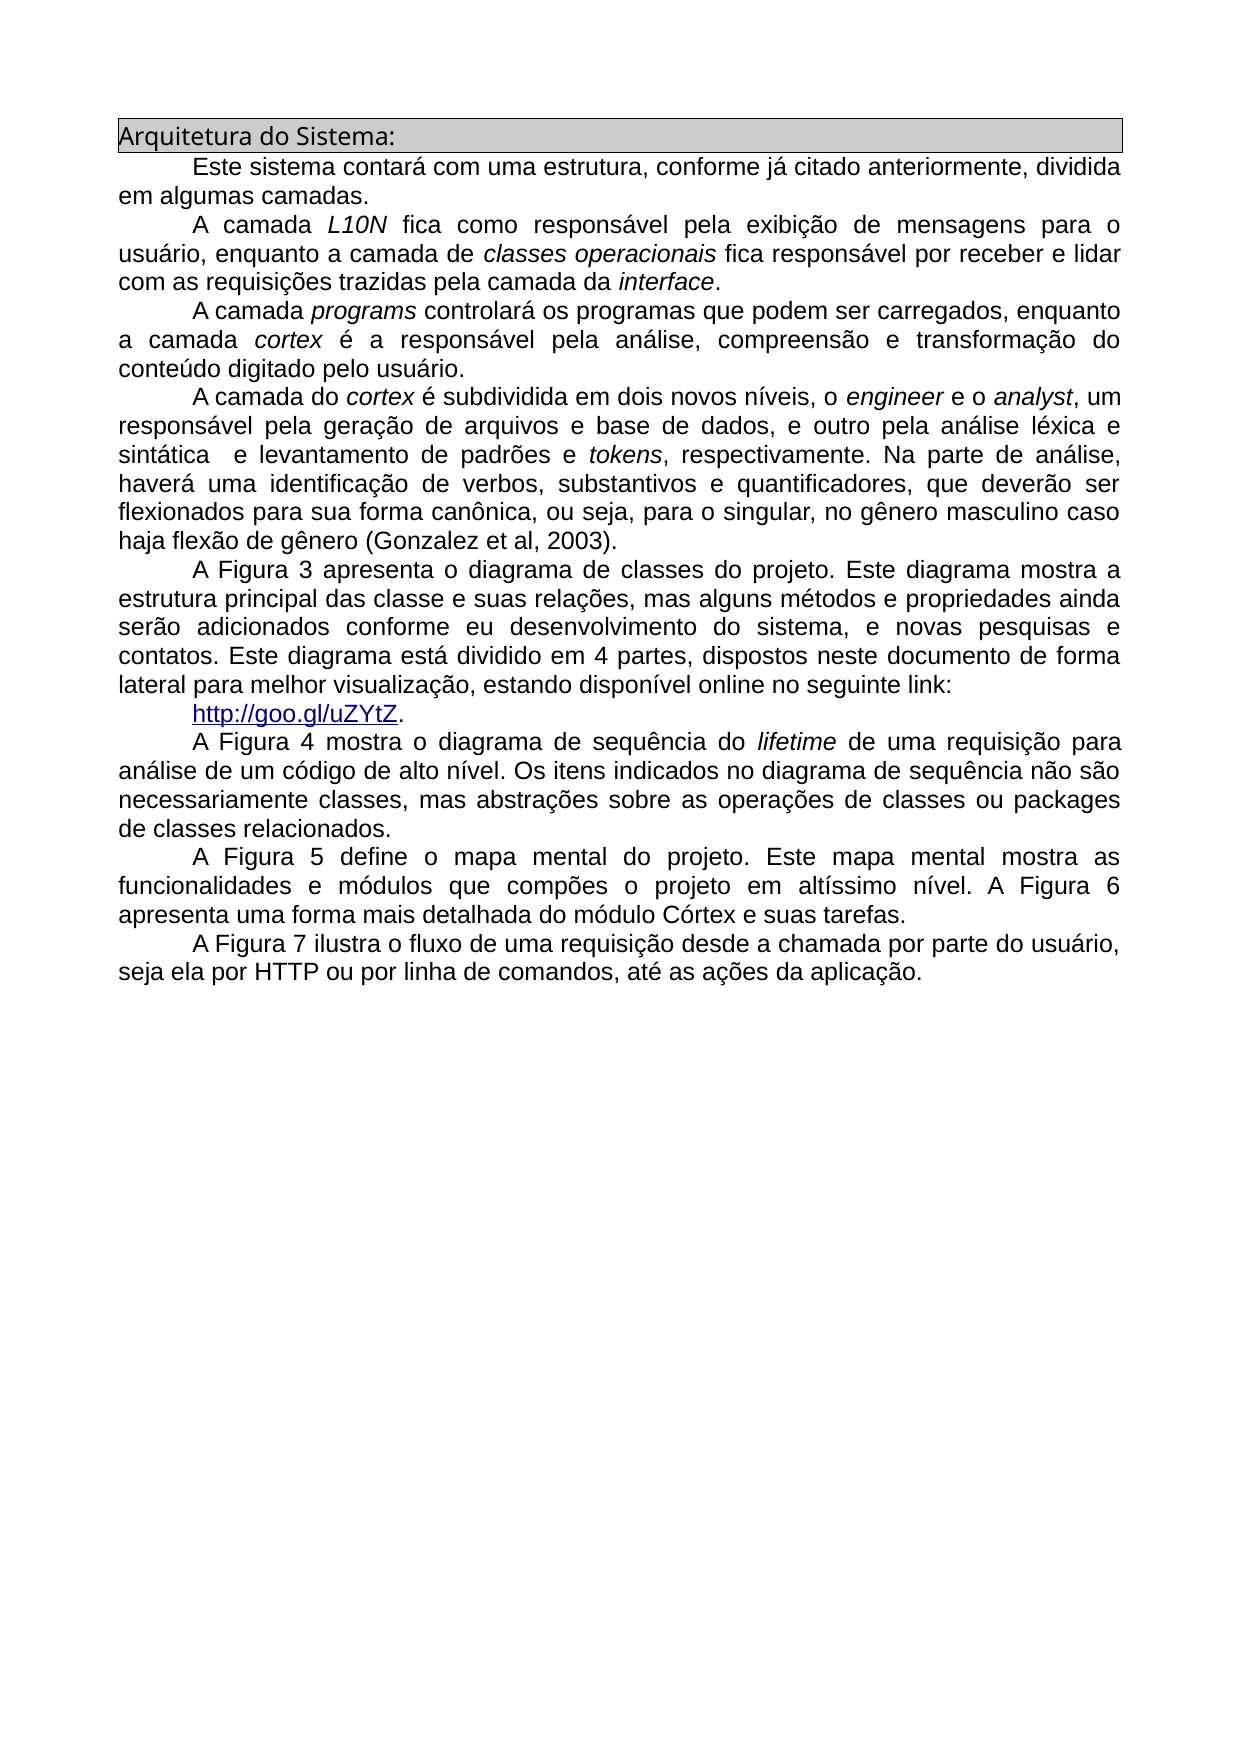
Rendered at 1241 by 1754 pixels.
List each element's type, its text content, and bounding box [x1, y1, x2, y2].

text http://goo.gl/uZYtZ. [118, 699, 1122, 727]
text A camada do cortex é subdividida em dois novos níveis, o engineer e o analyst, um responsável pela geração de arquivos e base de dados, e outro pela análise léxica e sintática e levantamento de padrões e tokens, respectivamente. Na parte de análise, haverá uma identificação de verbos, substantivos e quantificadores, que deverão ser flexionados para sua forma canônica, ou seja, para o singular, no gênero masculino caso haja flexão de gênero (Gonzalez et al, 2003). [118, 382, 1122, 555]
text A camada L10N fica como responsável pela exibição de mensagens para o usuário, enquanto a camada de classes operacionais fica responsável por receber e lidar com as requisições trazidas pela camada da interface. [118, 210, 1122, 296]
text A camada programs controlará os programas que podem ser carregados, enquanto a camada cortex é a responsável pela análise, compreensão e transformação do conteúdo digitado pelo usuário. [118, 296, 1122, 382]
text A Figura 4 mostra o diagrama de sequência do lifetime de uma requisição para análise de um código de alto nível. Os itens indicados no diagrama de sequência não são necessariamente classes, mas abstrações sobre as operações de classes ou packages de classes relacionados. [118, 727, 1122, 842]
text A Figura 3 apresenta o diagrama de classes do projeto. Este diagrama mostra a estrutura principal das classe e suas relações, mas alguns métodos e propriedades ainda serão adicionados conforme eu desenvolvimento do sistema, e novas pesquisas e contatos. Este diagrama está dividido em 4 partes, dispostos neste documento de forma lateral para melhor visualização, estando disponível online no seguinte link: [118, 555, 1122, 699]
text A Figura 5 define o mapa mental do projeto. Este mapa mental mostra as funcionalidades e módulos que compões o projeto em altíssimo nível. A Figura 6 apresenta uma forma mais detalhada do módulo Córtex e suas tarefas. [118, 842, 1122, 929]
text A Figura 7 ilustra o fluxo de uma requisição desde a chamada por parte do usuário, seja ela por HTTP ou por linha de comandos, até as ações da aplicação. [118, 929, 1122, 986]
text Este sistema contará com uma estrutura, conforme já citado anteriormente, dividida em algumas camadas. [118, 153, 1122, 210]
